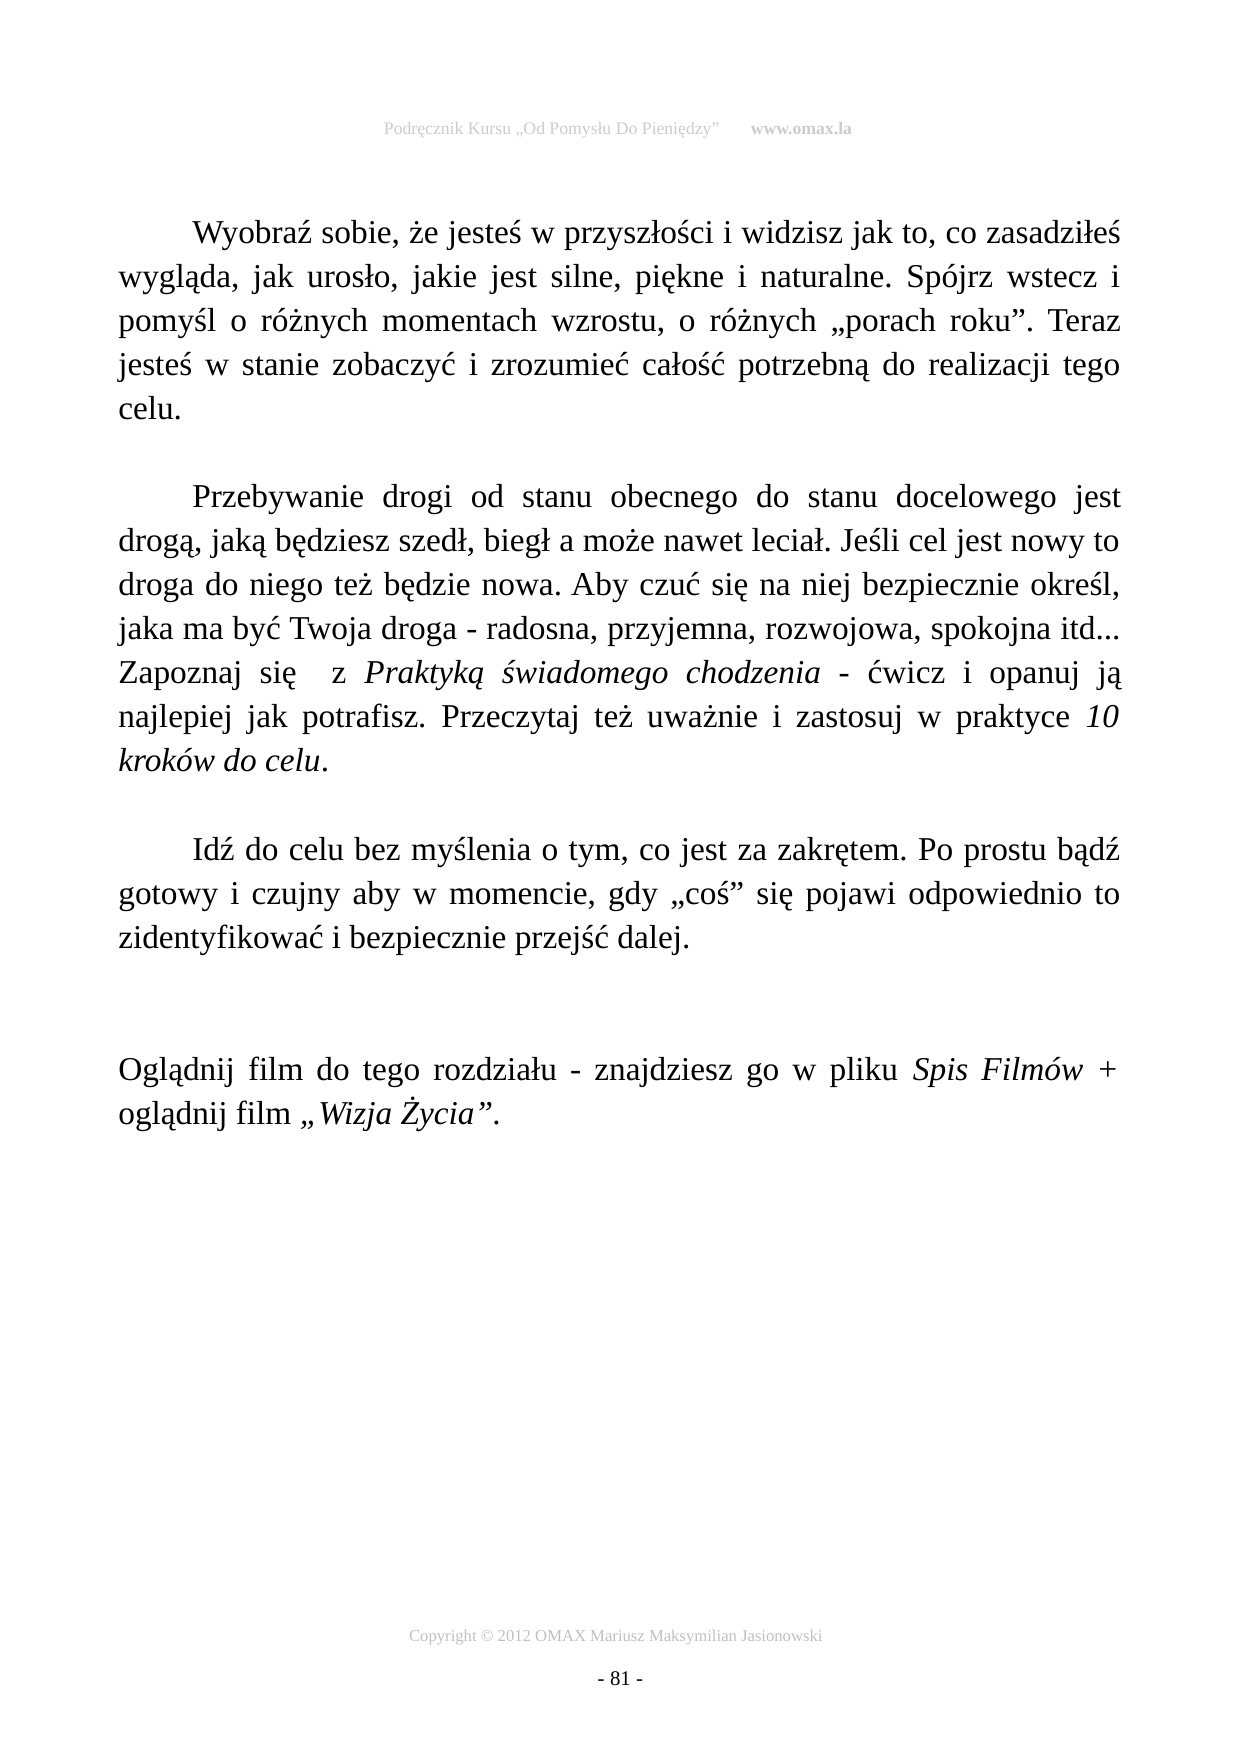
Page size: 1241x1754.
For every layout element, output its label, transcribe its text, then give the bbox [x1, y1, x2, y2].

text Oglądnij film do tego rozdziału - znajdziesz go w pliku Spis Filmów + oglądnij film „Wizja Życia”. [118, 1049, 1122, 1132]
text Wyobraź sobie, że jesteś w przyszłości i widzisz jak to, co zasadziłeś wygląda, jak urosło, jakie jest silne, piękne i naturalne. Spójrz wstecz i pomyśl o różnych momentach wzrostu, o różnych „porach roku”. Teraz jesteś w stanie zobaczyć i zrozumieć całość potrzebną do realizacji tego celu. [118, 212, 1122, 427]
text Idź do celu bez myślenia o tym, co jest za zakrętem. Po prostu bądź gotowy i czujny aby w momencie, gdy „coś” się pojawi odpowiednio to zidentyfikować i bezpiecznie przejść dalej. [118, 829, 1122, 955]
text Przebywanie drogi od stanu obecnego do stanu docelowego jest drogą, jaką będziesz szedł, biegł a może nawet leciał. Jeśli cel jest nowy to droga do niego też będzie nowa. Aby czuć się na niej bezpiecznie określ, jaka ma być Twoja droga - radosna, przyjemna, rozwojowa, spokojna itd... Zapoznaj się z Praktyką świadomego chodzenia - ćwicz i opanuj ją najlepiej jak potrafisz. Przeczytaj też uważnie i zastosuj w praktyce 10 kroków do celu. [118, 476, 1122, 779]
